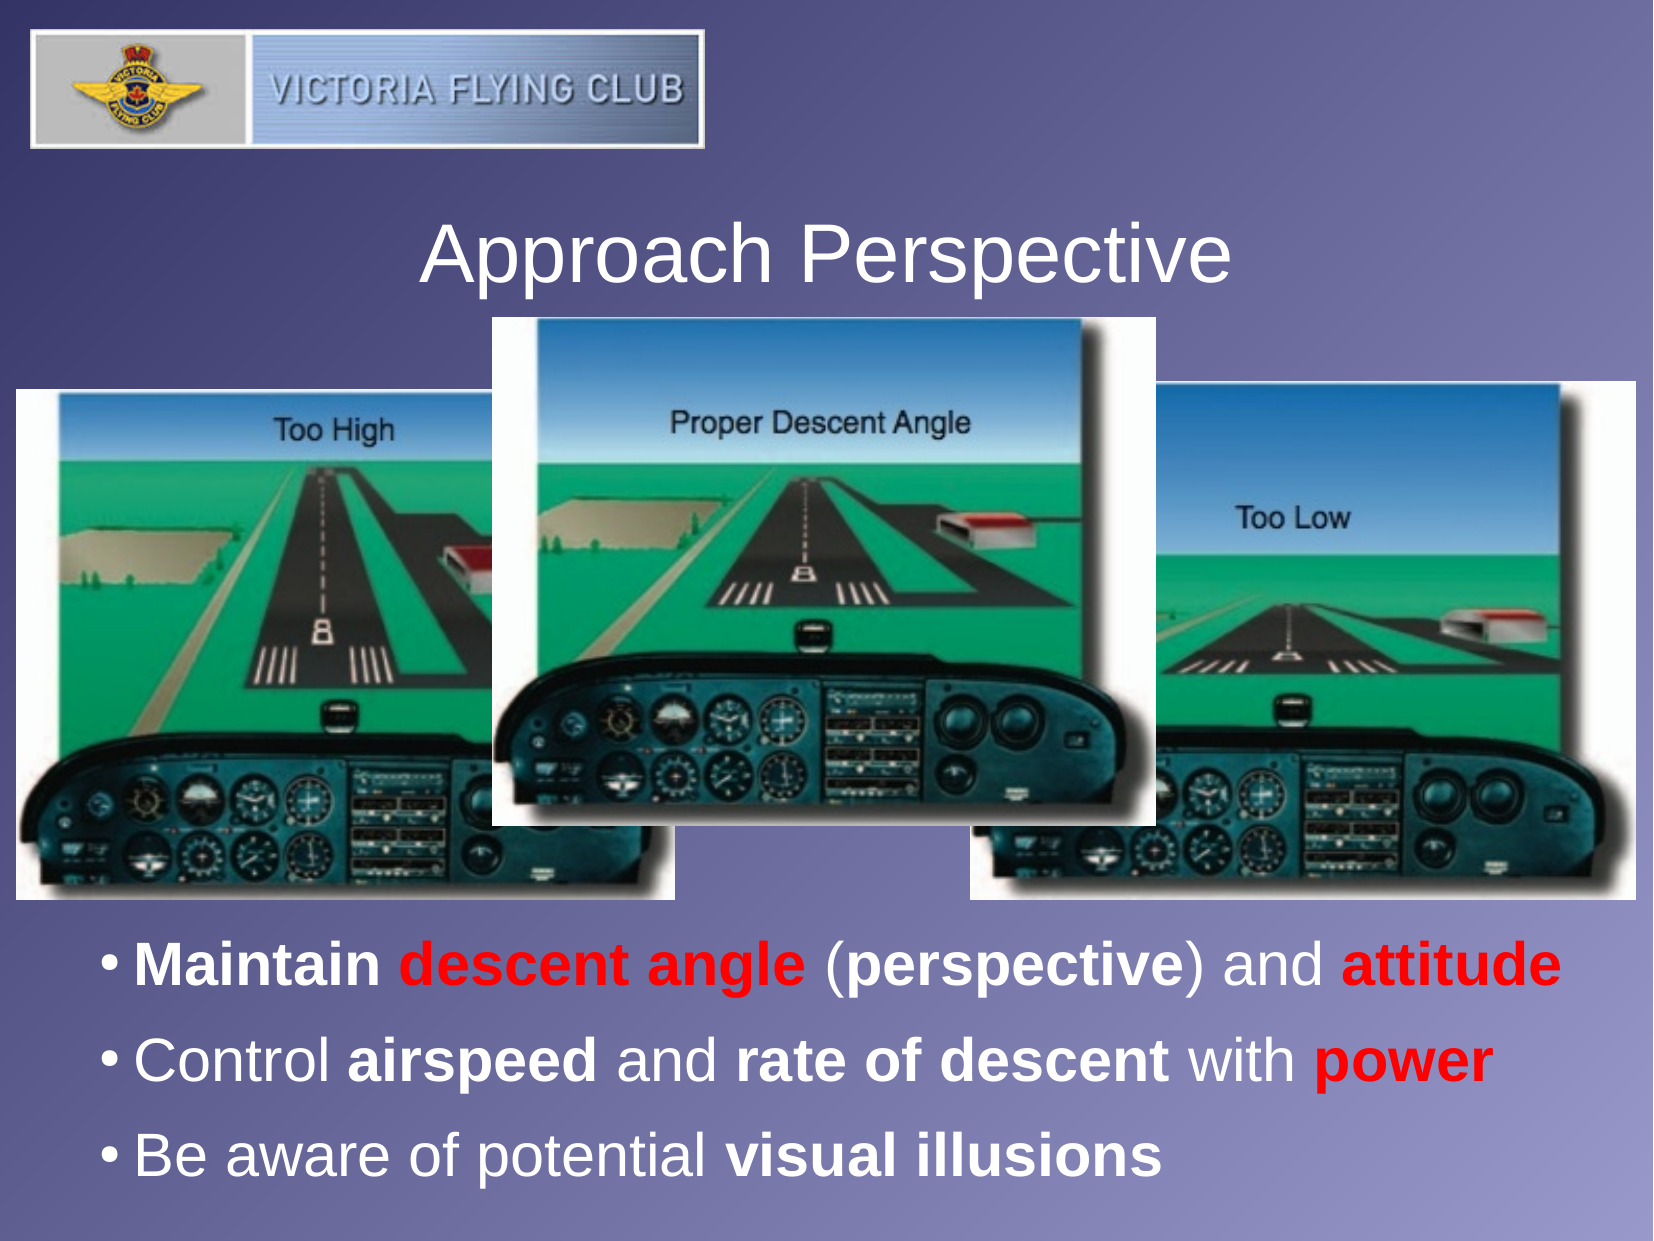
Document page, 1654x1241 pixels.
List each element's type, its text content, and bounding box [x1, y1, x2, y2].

picture [16, 317, 1636, 901]
picture [30, 29, 705, 149]
title Approach Perspective [82, 150, 1571, 358]
list Maintain descent angle (perspective) and attitude Control airspeed and rate of descent with power Be aware of potential visual illusions [82, 930, 1571, 1201]
